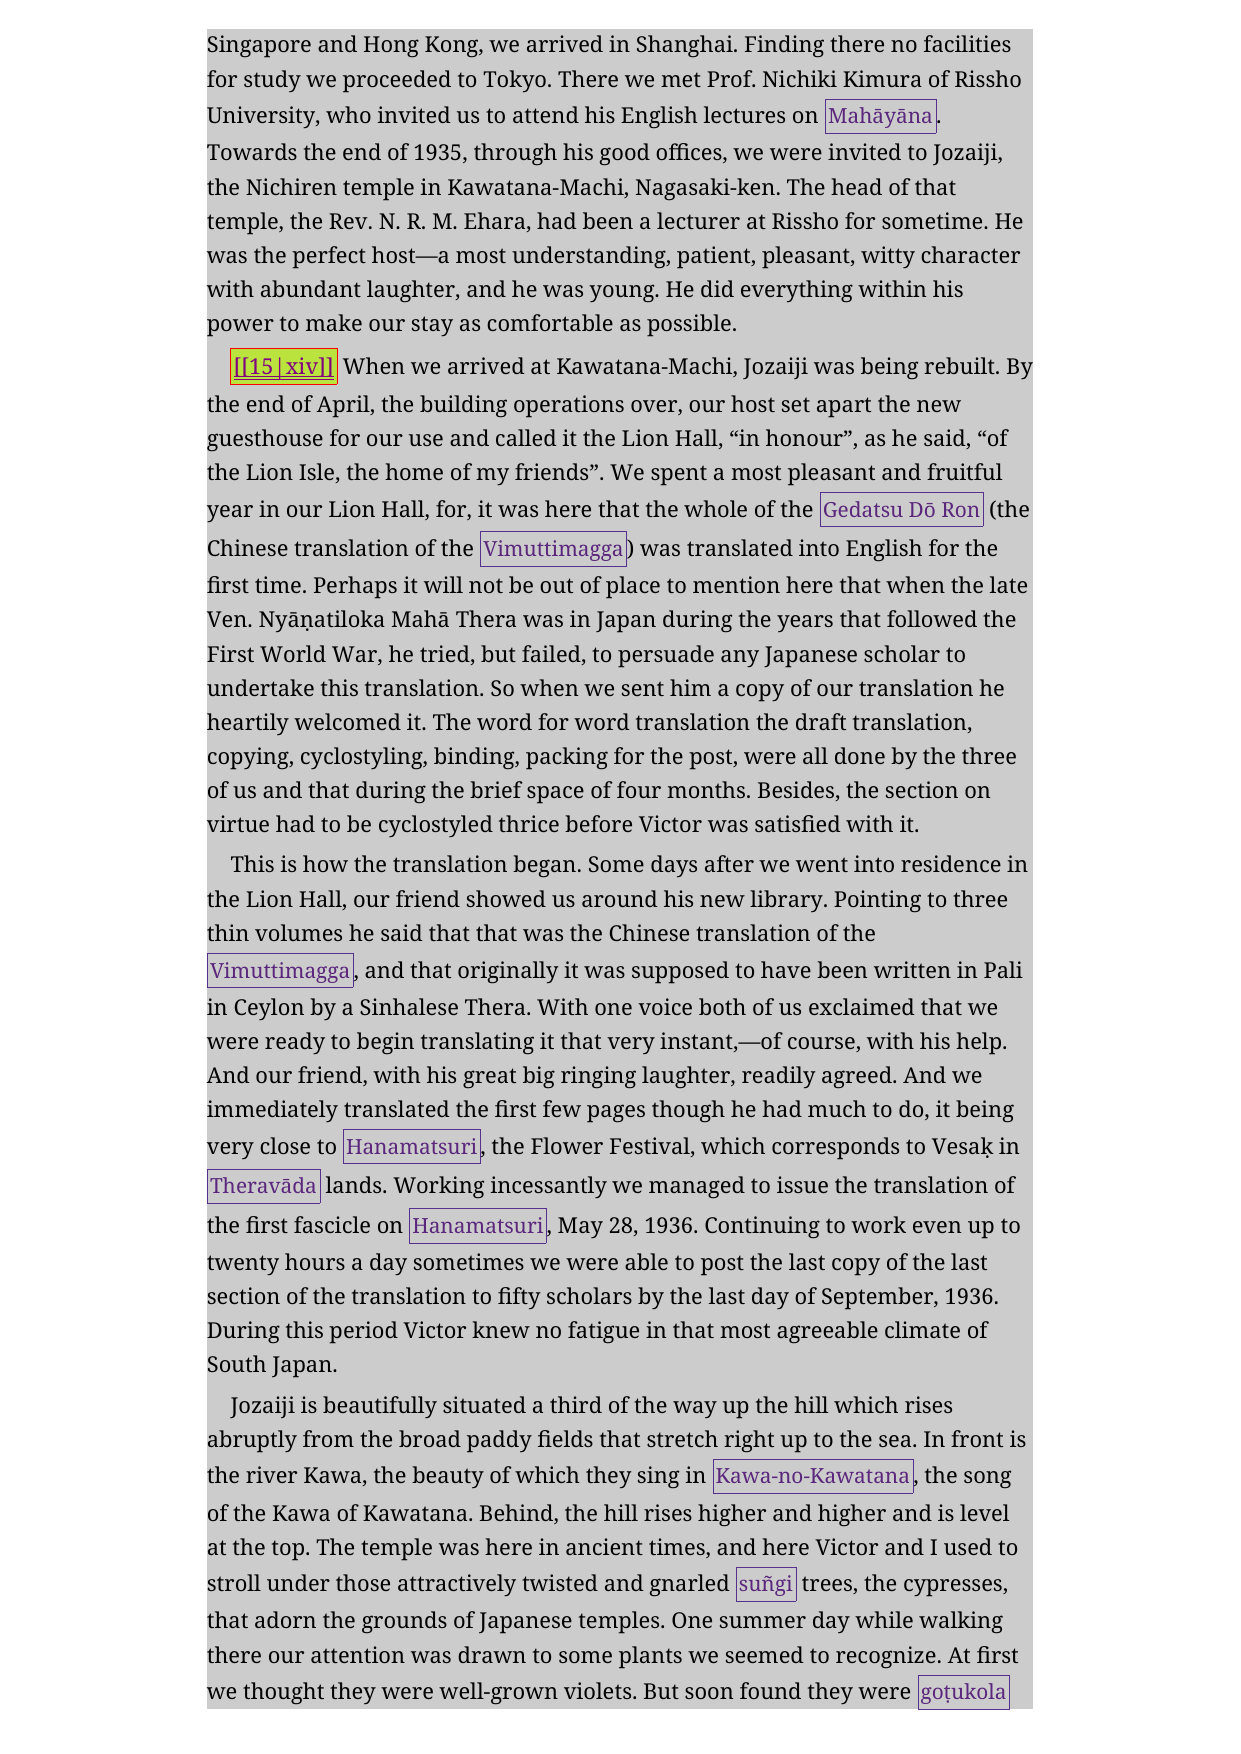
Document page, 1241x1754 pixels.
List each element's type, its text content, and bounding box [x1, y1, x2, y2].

text Jozaiji is beautifully situated a third of the way up the hill which rises abruptly from the broad paddy fields that stretch right up to the sea. In front is the river Kawa, the beauty of which they sing in Kawa-no-Kawatana, the song of the Kawa of Kawatana. Behind, the hill rises higher and higher and is level at the top. The temple was here in ancient times, and here Victor and I used to stroll under those attractively twisted and gnarled suñgi trees, the cypresses, that adorn the grounds of Japanese temples. One summer day while walking there our attention was drawn to some plants we seemed to recognize. At first we thought they were well-grown violets. But soon found they were goṭukola [207, 1389, 1033, 1709]
text [[15|xiv]] When we arrived at Kawatana-Machi, Jozaiji was being rebuilt. By the end of April, the building operations over, our host set apart the new guesthouse for our use and called it the Lion Hall, “in honour”, as he said, “of the Lion Isle, the home of my friends”. We spent a most pleasant and fruitful year in our Lion Hall, for, it was here that the whole of the Gedatsu Dō Ron (the Chinese translation of the Vimuttimagga) was translated into English for the first time. Perhaps it will not be out of place to mention here that when the late Ven. Nyāṇatiloka Mahā Thera was in Japan during the years that followed the First World War, he tried, but failed, to persuade any Japanese scholar to undertake this translation. So when we sent him a copy of our translation he heartily welcomed it. The word for word translation the draft translation, copying, cyclostyling, binding, packing for the post, were all done by the three of us and that during the brief space of four months. Besides, the section on virtue had to be cyclostyled thrice before Victor was satisfied with it. [207, 348, 1033, 839]
text Singapore and Hong Kong, we arrived in Shanghai. Finding there no facilities for study we proceeded to Tokyo. There we met Prof. Nichiki Kimura of Rissho University, who invited us to attend his English lectures on Mahāyāna. Towards the end of 1935, through his good offices, we were invited to Jozaiji, the Nichiren temple in Kawatana-Machi, Nagasaki-ken. The head of that temple, the Rev. N. R. M. Ehara, had been a lecturer at Rissho for sometime. He was the perfect host—a most understanding, patient, pleasant, witty character with abundant laughter, and he was young. He did everything within his power to make our stay as comfortable as possible. [207, 29, 1033, 338]
text This is how the translation began. Some days after we went into residence in the Lion Hall, our friend showed us around his new library. Pointing to three thin volumes he said that that was the Chinese translation of the Vimuttimagga, and that originally it was supposed to have been written in Pali in Ceylon by a Sinhalese Thera. With one voice both of us exclaimed that we were ready to begin translating it that very instant,—of course, with his help. And our friend, with his great big ringing laughter, readily agreed. And we immediately translated the first few pages though he had much to do, it being very close to Hanamatsuri, the Flower Festival, which corresponds to Vesaḳ in Theravāda lands. Working incessantly we managed to issue the translation of the first fascicle on Hanamatsuri, May 28, 1936. Continuing to work even up to twenty hours a day sometimes we were able to post the last copy of the last section of the translation to fifty scholars by the last day of September, 1936. During this period Victor knew no fatigue in that most agreeable climate of South Japan. [207, 849, 1033, 1379]
